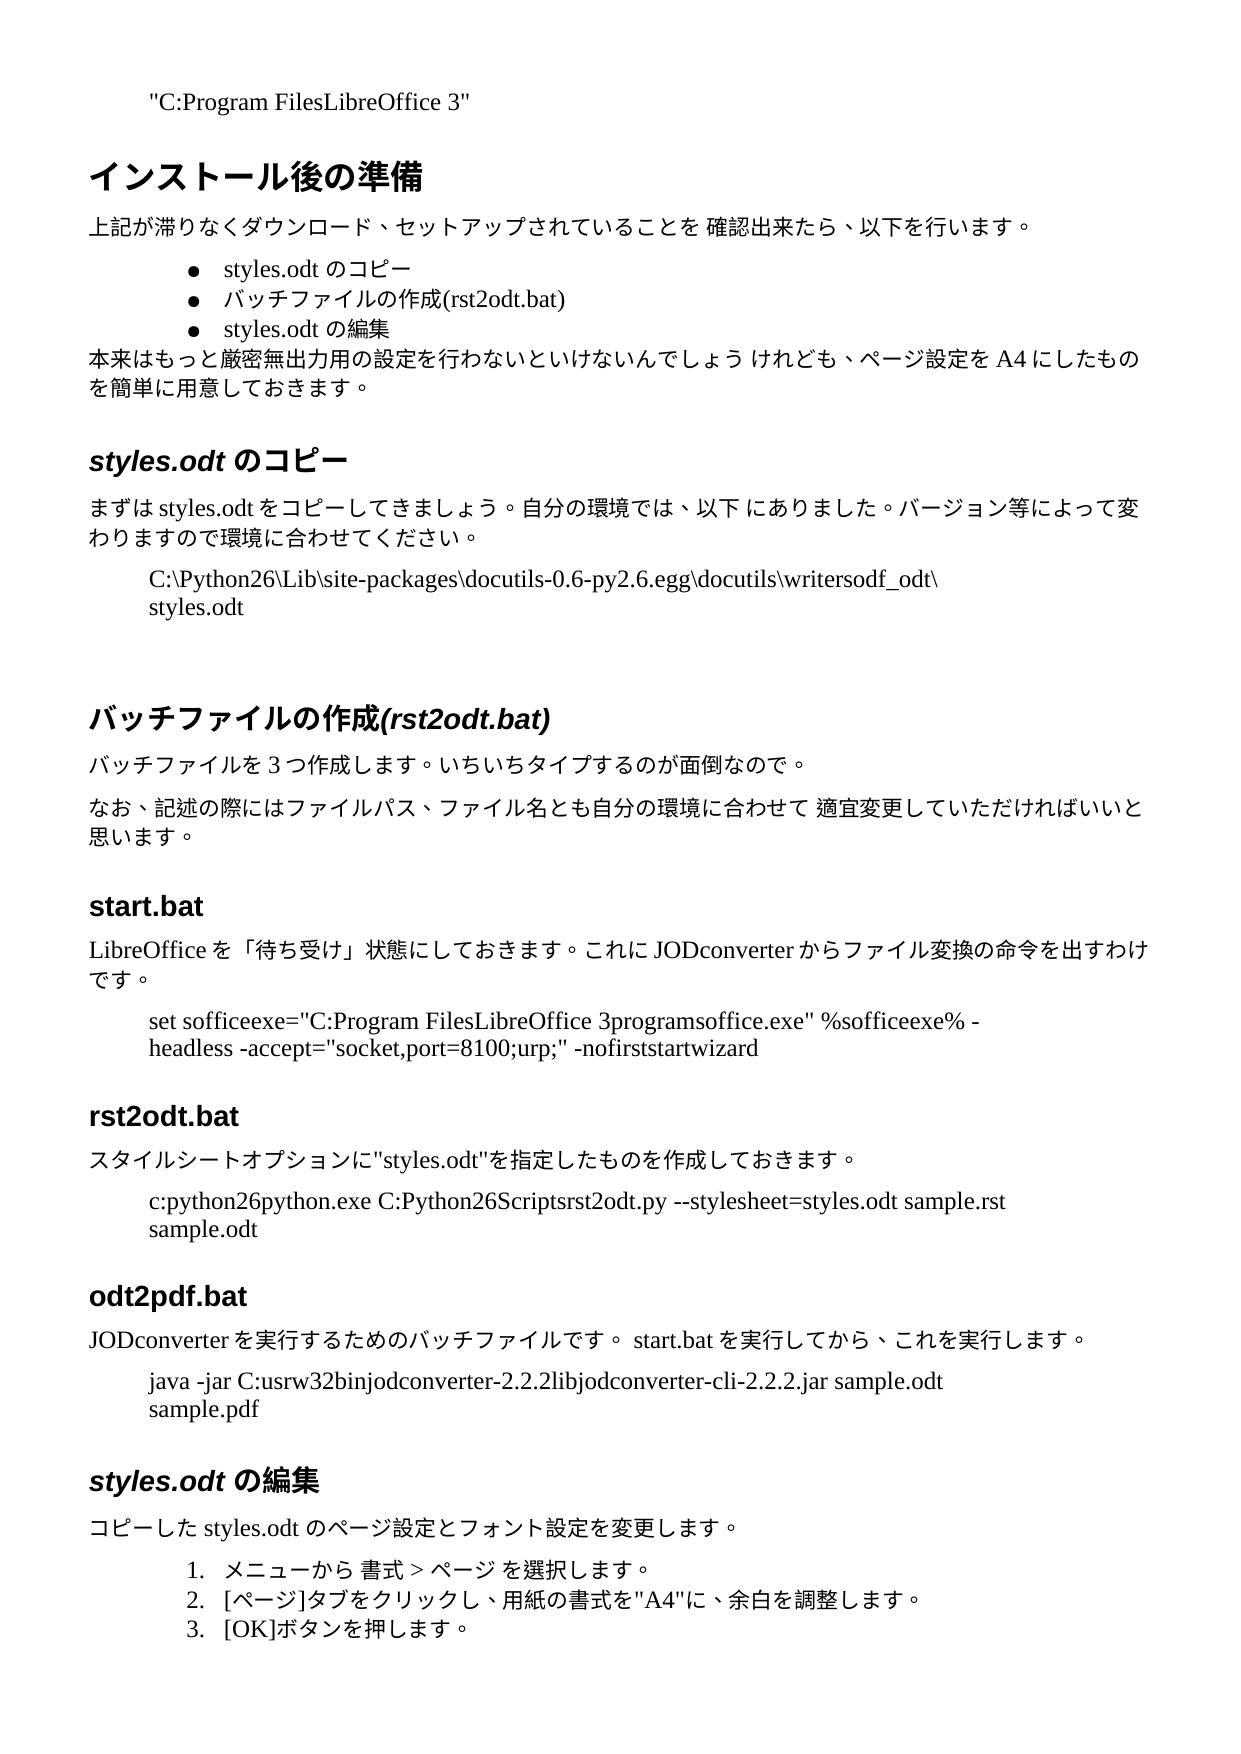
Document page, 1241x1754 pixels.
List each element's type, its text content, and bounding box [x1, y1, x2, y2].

text 本来はもっと厳密無出力用の設定を行わないといけないんでしょう けれども、ページ設定をA4にしたものを簡単に用意しておきます。 [88, 344, 1152, 403]
text バッチファイルを3つ作成します。いちいちタイプするのが面倒なので。 [88, 750, 1152, 780]
text なお、記述の際にはファイルパス、ファイル名とも自分の環境に合わせて 適宜変更していただければいいと思います。 [88, 793, 1152, 852]
subtitle インストール後の準備 [88, 154, 1152, 199]
list メニューから 書式 > ページ を選択します。 [186, 1555, 1032, 1585]
text LibreOfficeを「待ち受け」状態にしておきます。これにJODconverterからファイル変換の命令を出すわけです。 [88, 935, 1152, 994]
text スタイルシートオプションに"styles.odt"を指定したものを作成しておきます。 [88, 1145, 1152, 1175]
list styles.odt の編集 [186, 314, 1032, 344]
subtitle styles.odt の編集 [88, 1460, 1152, 1500]
text コピーした styles.odt のページ設定とフォント設定を変更します。 [88, 1513, 1152, 1542]
list styles.odt のコピー [186, 254, 1032, 284]
text 上記が滞りなくダウンロード、セットアップされていることを 確認出来たら、以下を行います。 [88, 212, 1152, 242]
text set sofficeexe="C:Program FilesLibreOffice 3programsoffice.exe" %sofficeexe% -headless -accept="socket,port=8100;urp;" -nofirststartwizard [148, 1007, 1032, 1062]
text java -jar C:usrw32binjodconverter-2.2.2libjodconverter-cli-2.2.2.jar sample.odt sample.pdf [148, 1367, 1032, 1423]
subtitle バッチファイルの作成(rst2odt.bat) [88, 698, 1152, 738]
subtitle rst2odt.bat [88, 1100, 1152, 1132]
text "C:Program FilesLibreOffice 3" [148, 88, 1032, 116]
text C:\Python26\Lib\site-packages\docutils-0.6-py2.6.egg\docutils\writersodf_odt\styles.odt [148, 565, 1032, 620]
text まずはstyles.odtをコピーしてきましょう。自分の環境では、以下 にありました。バージョン等によって変わりますので環境に合わせてください。 [88, 493, 1152, 552]
subtitle odt2pdf.bat [88, 1280, 1152, 1313]
subtitle start.bat [88, 890, 1152, 922]
list [ページ]タブをクリックし、用紙の書式を"A4"に、余白を調整します。 [186, 1585, 1032, 1614]
text c:python26python.exe C:Python26Scriptsrst2odt.py --stylesheet=styles.odt sample.rst sample.odt [148, 1187, 1032, 1243]
list バッチファイルの作成(rst2odt.bat) [186, 284, 1032, 314]
subtitle styles.odt のコピー [88, 441, 1152, 480]
list [OK]ボタンを押します。 [186, 1614, 1032, 1644]
text JODconverterを実行するためのバッチファイルです。 start.batを実行してから、これを実行します。 [88, 1325, 1152, 1355]
